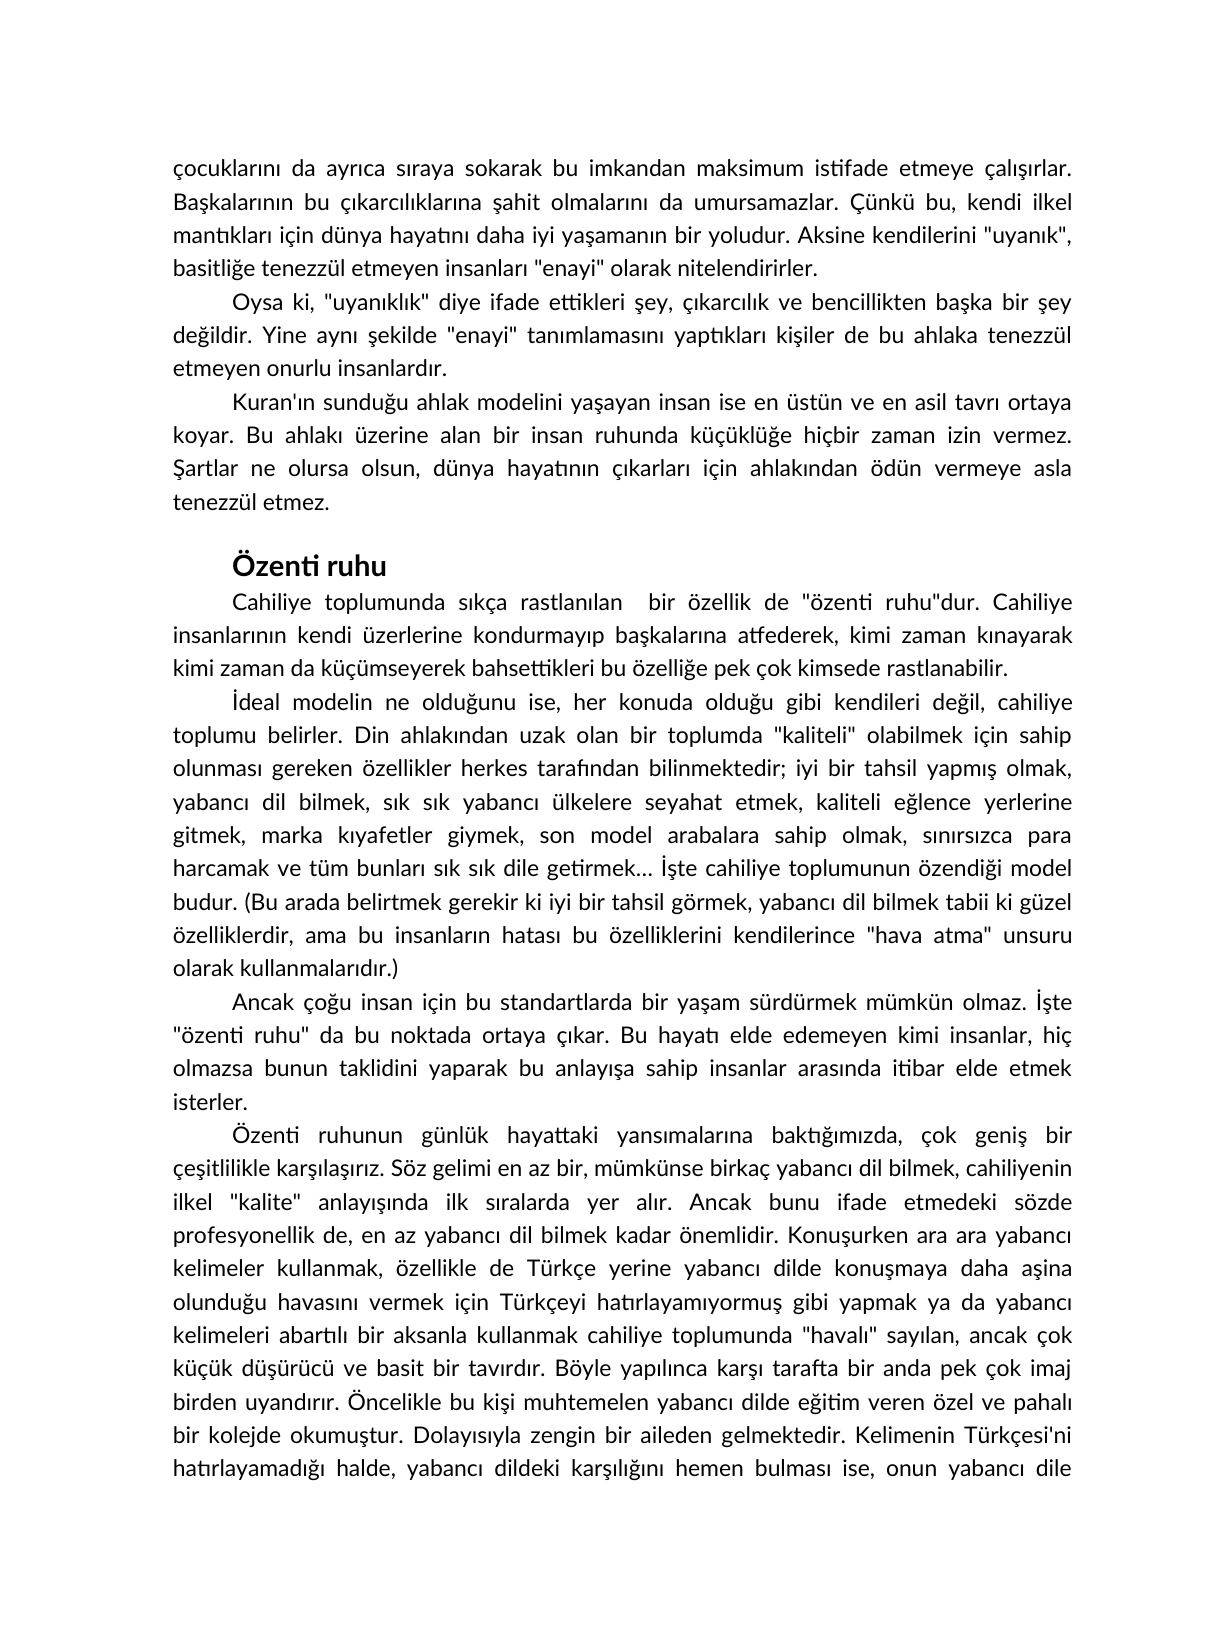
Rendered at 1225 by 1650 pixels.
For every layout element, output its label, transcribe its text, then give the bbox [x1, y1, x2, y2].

text Oysa ki, "uyanıklık" diye ifade ettikleri şey, çıkarcılık ve bencillikten başka bir şey değildir. Yine aynı şekilde "enayi" tanımlamasını yaptıkları kişiler de bu ahlaka tenezzül etmeyen onurlu insanlardır. [173, 283, 1073, 383]
text çocuklarını da ayrıca sıraya sokarak bu imkandan maksimum istifade etmeye çalışırlar. Başkalarının bu çıkarcılıklarına şahit olmalarını da umursamazlar. Çünkü bu, kendi ilkel mantıkları için dünya hayatını daha iyi yaşamanın bir yoludur. Aksine kendilerini "uyanık", basitliğe tenezzül etmeyen insanları "enayi" olarak nitelendirirler. [173, 150, 1073, 283]
text İdeal modelin ne olduğunu ise, her konuda olduğu gibi kendileri değil, cahiliye toplumu belirler. Din ahlakından uzak olan bir toplumda "kaliteli" olabilmek için sahip olunması gereken özellikler herkes tarafından bilinmektedir; iyi bir tahsil yapmış olmak, yabancı dil bilmek, sık sık yabancı ülkelere seyahat etmek, kaliteli eğlence yerlerine gitmek, marka kıyafetler giymek, son model arabalara sahip olmak, sınırsızca para harcamak ve tüm bunları sık sık dile getirmek… İşte cahiliye toplumunun özendiği model budur. (Bu arada belirtmek gerekir ki iyi bir tahsil görmek, yabancı dil bilmek tabii ki güzel özelliklerdir, ama bu insanların hatası bu özelliklerini kendilerince "hava atma" unsuru olarak kullanmalarıdır.) [173, 683, 1073, 983]
text Ancak çoğu insan için bu standartlarda bir yaşam sürdürmek mümkün olmaz. İşte "özenti ruhu" da bu noktada ortaya çıkar. Bu hayatı elde edemeyen kimi insanlar, hiç olmazsa bunun taklidini yaparak bu anlayışa sahip insanlar arasında itibar elde etmek isterler. [173, 983, 1073, 1117]
text Cahiliye toplumunda sıkça rastlanılan bir özellik de "özenti ruhu"dur. Cahiliye insanlarının kendi üzerlerine kondurmayıp başkalarına atfederek, kimi zaman kınayarak kimi zaman da küçümseyerek bahsettikleri bu özelliğe pek çok kimsede rastlanabilir. [173, 583, 1073, 683]
subtitle Özenti ruhu [173, 550, 1073, 583]
text Özenti ruhunun günlük hayattaki yansımalarına baktığımızda, çok geniş bir çeşitlilikle karşılaşırız. Söz gelimi en az bir, mümkünse birkaç yabancı dil bilmek, cahiliyenin ilkel "kalite" anlayışında ilk sıralarda yer alır. Ancak bunu ifade etmedeki sözde profesyonellik de, en az yabancı dil bilmek kadar önemlidir. Konuşurken ara ara yabancı kelimeler kullanmak, özellikle de Türkçe yerine yabancı dilde konuşmaya daha aşina olunduğu havasını vermek için Türkçeyi hatırlayamıyormuş gibi yapmak ya da yabancı kelimeleri abartılı bir aksanla kullanmak cahiliye toplumunda "havalı" sayılan, ancak çok küçük düşürücü ve basit bir tavırdır. Böyle yapılınca karşı tarafta bir anda pek çok imaj birden uyandırır. Öncelikle bu kişi muhtemelen yabancı dilde eğitim veren özel ve pahalı bir kolejde okumuştur. Dolayısıyla zengin bir aileden gelmektedir. Kelimenin Türkçesi'ni hatırlayamadığı halde, yabancı dildeki karşılığını hemen bulması ise, onun yabancı dile [173, 1117, 1073, 1483]
text Kuran'ın sunduğu ahlak modelini yaşayan insan ise en üstün ve en asil tavrı ortaya koyar. Bu ahlakı üzerine alan bir insan ruhunda küçüklüğe hiçbir zaman izin vermez. Şartlar ne olursa olsun, dünya hayatının çıkarları için ahlakından ödün vermeye asla tenezzül etmez. [173, 383, 1073, 517]
